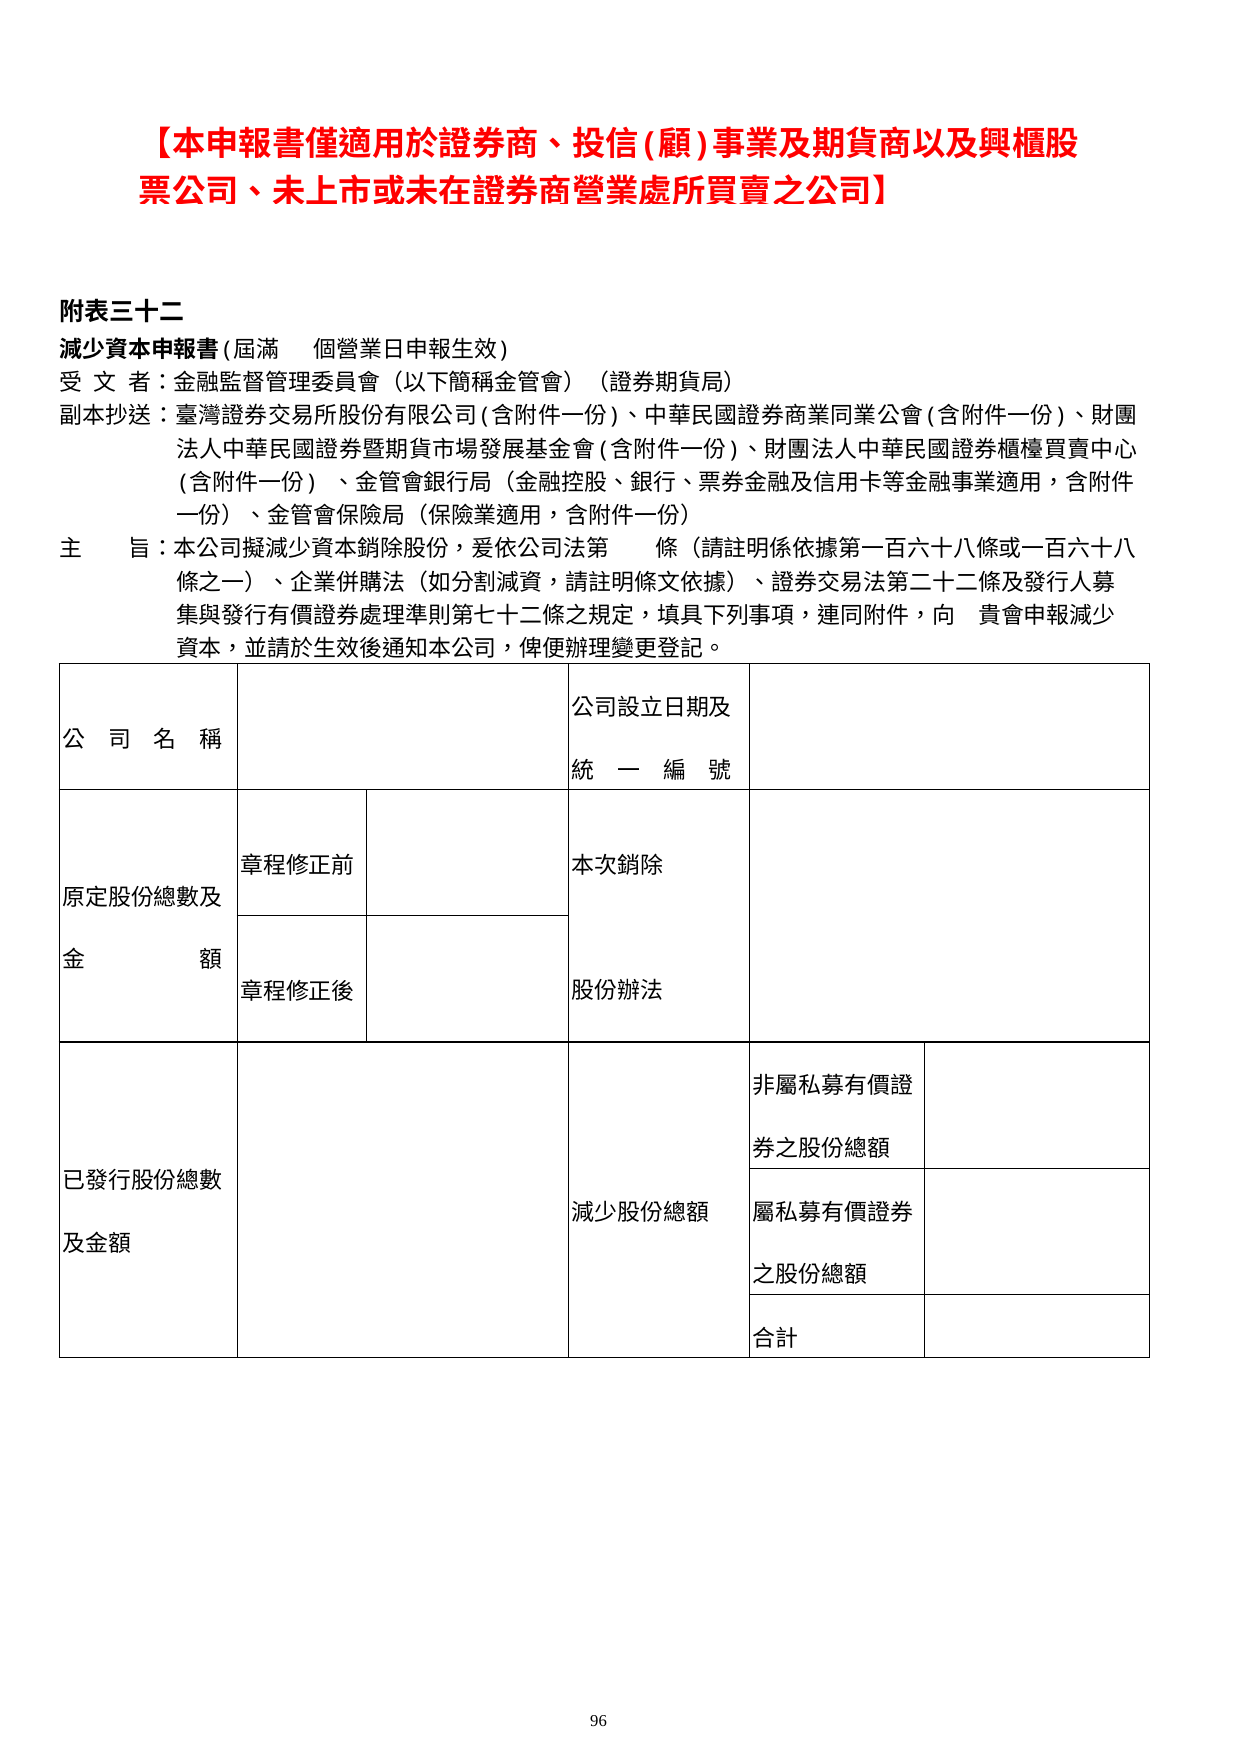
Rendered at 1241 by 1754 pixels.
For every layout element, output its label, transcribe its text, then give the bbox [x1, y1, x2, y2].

table_cell [367, 916, 568, 1041]
table_header 公 司 名 稱 [60, 664, 237, 789]
table_header [750, 664, 1149, 789]
table_cell [750, 790, 1149, 1041]
text 【本申報書僅適用於證券商、投信(顧)事業及期貨商以及興櫃股票公司、未上市或未在證券商營業處所買賣之公司】 [139, 117, 1100, 203]
text 主 旨：本公司擬減少資本銷除股份，爰依公司法第 條（請註明係依據第一百六十八條或一百六十八條之一）、企業併購法（如分割減資，請註明條文依據）、證券交易法第二十二條及發行人募集與發行有價證券處理準則第七十二條之規定，填具下列事項，連同附件，向 貴會申報減少資本，並請於生效後通知本公司，俾便辦理變更登記。 [59, 530, 1137, 663]
text 受 文 者：金融監督管理委員會（以下簡稱金管會）（證券期貨局） [59, 364, 1137, 397]
table_header [238, 664, 568, 789]
table_cell [925, 1169, 1149, 1293]
text 副本抄送：臺灣證券交易所股份有限公司(含附件一份)、中華民國證券商業同業公會(含附件一份)、財團法人中華民國證券暨期貨市場發展基金會(含附件一份)、財團法人中華民國證券櫃檯買賣中心(含附件一份) 、金管會銀行局（金融控股、銀行、票券金融及信用卡等金融事業適用，含附件一份）、金管會保險局（保險業適用，含附件一份） [59, 397, 1137, 530]
table_cell [925, 1295, 1149, 1357]
table_cell 原定股份總數及 金 額 [60, 790, 237, 1041]
table_cell 章程修正後 [238, 916, 366, 1041]
table_cell 合計 [750, 1295, 924, 1357]
text 附表三十二 [59, 268, 1137, 331]
table_cell 本次銷除 股份辦法 [569, 790, 749, 1041]
table_cell [925, 1043, 1149, 1167]
text 減少資本申報書(屆滿 個營業日申報生效) [59, 331, 1137, 364]
table_cell 減少股份總額 [569, 1043, 749, 1357]
table_cell [367, 790, 568, 915]
table_cell [238, 1043, 568, 1357]
table_cell 屬私募有價證券之股份總額 [750, 1169, 924, 1293]
table_cell 已發行股份總數 及金額 [60, 1043, 237, 1357]
table_cell 非屬私募有價證券之股份總額 [750, 1043, 924, 1167]
table_header 公司設立日期及 統 一 編 號 [569, 664, 749, 789]
table_cell 章程修正前 [238, 790, 366, 915]
